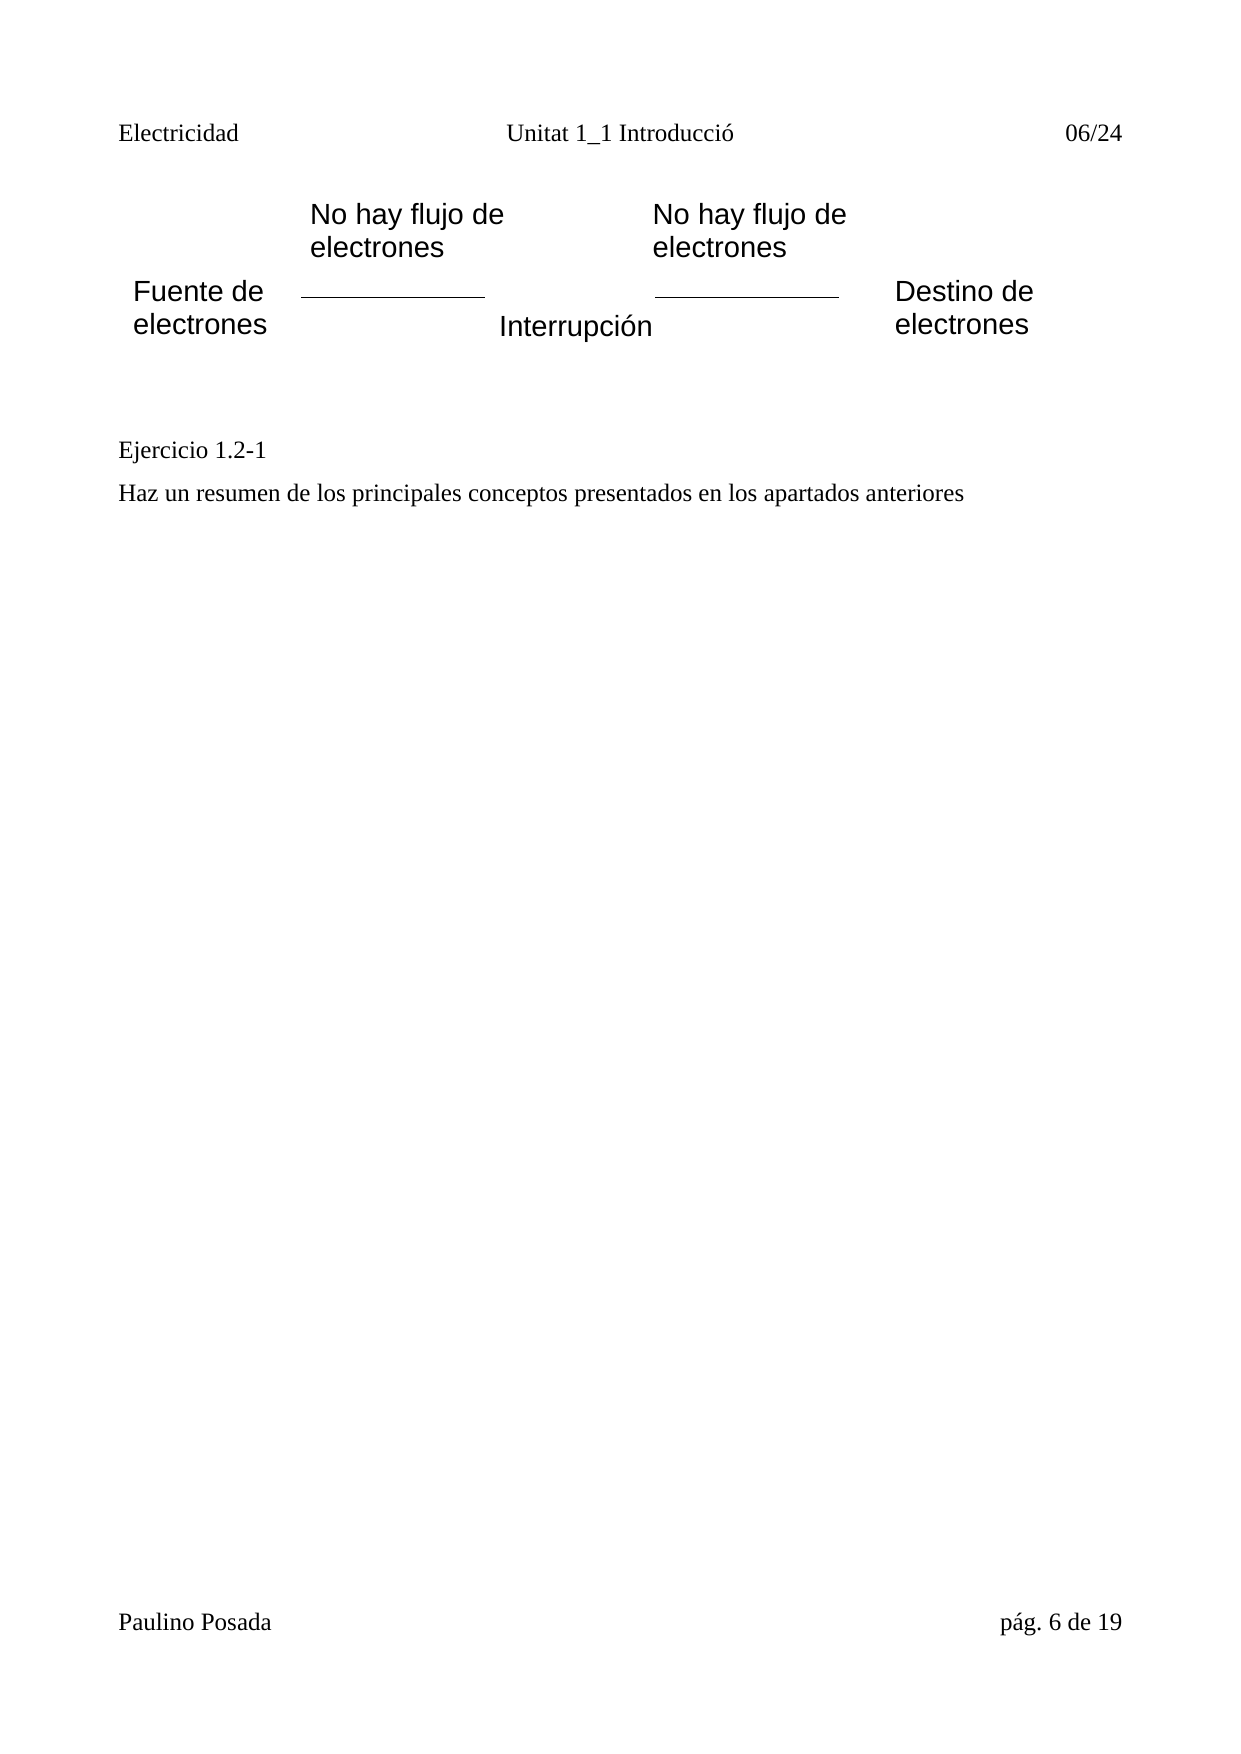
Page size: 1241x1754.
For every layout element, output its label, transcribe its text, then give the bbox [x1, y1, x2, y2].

text Ejercicio 1.2-1 [118, 435, 1122, 464]
text Haz un resumen de los principales conceptos presentados en los apartados anteriores [118, 478, 1122, 507]
